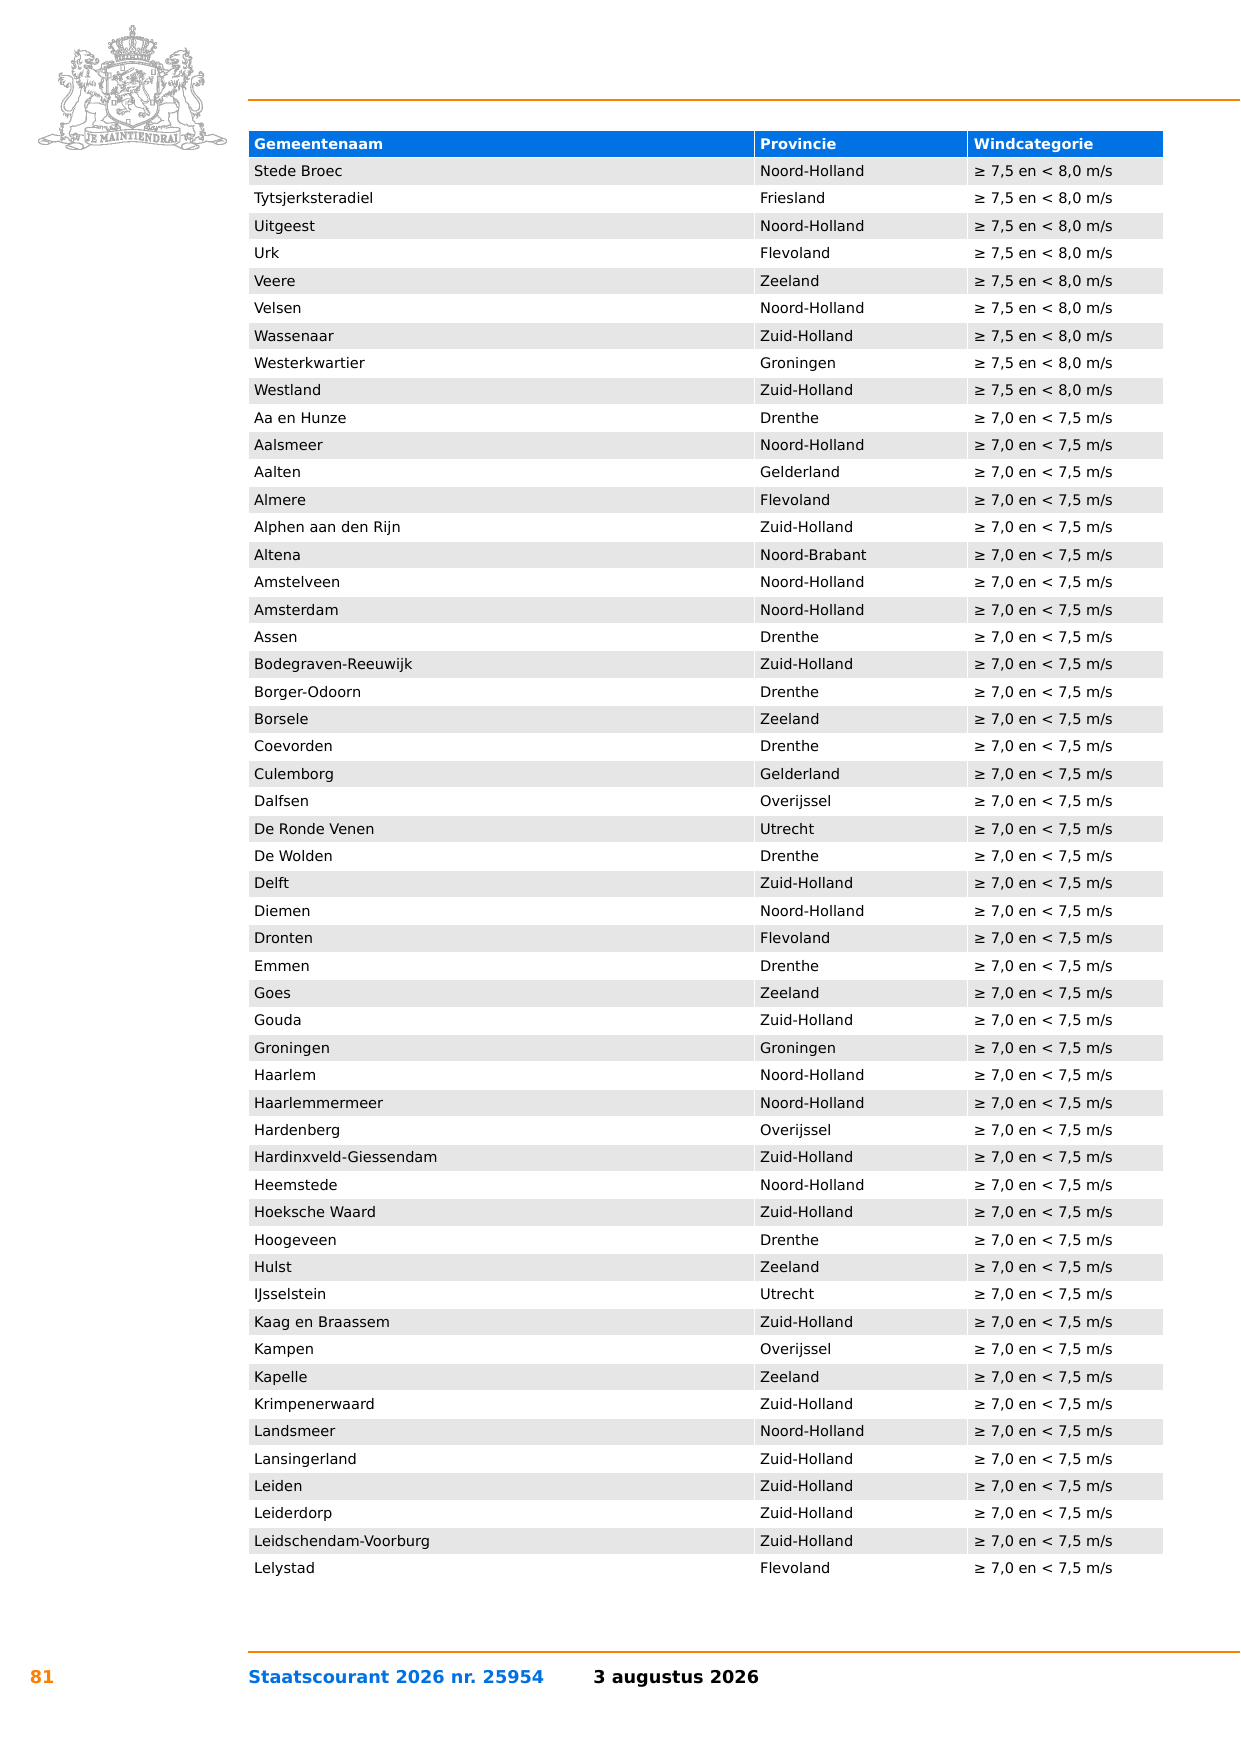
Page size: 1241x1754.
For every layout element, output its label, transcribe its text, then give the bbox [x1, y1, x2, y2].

table_cell Flevoland [755, 925, 967, 952]
table_cell Heemstede [249, 1172, 754, 1198]
table_cell ≥ 7,0 en < 7,5 m/s [968, 734, 1163, 760]
table_cell Altena [249, 542, 754, 568]
table_cell Lansingerland [249, 1446, 754, 1472]
table_cell Leiden [249, 1473, 754, 1500]
table_cell Urk [249, 241, 754, 267]
table_cell Drenthe [755, 843, 967, 869]
table_cell ≥ 7,0 en < 7,5 m/s [968, 1090, 1163, 1116]
table_cell Noord-Holland [755, 432, 967, 459]
table_cell Leidschendam-Voorburg [249, 1528, 754, 1554]
table_cell ≥ 7,0 en < 7,5 m/s [968, 1309, 1163, 1335]
table_cell ≥ 7,0 en < 7,5 m/s [968, 405, 1163, 431]
table_cell Utrecht [755, 816, 967, 842]
table_cell Drenthe [755, 1227, 967, 1253]
table_cell Zuid-Holland [755, 1473, 967, 1500]
table_cell ≥ 7,0 en < 7,5 m/s [968, 1336, 1163, 1363]
table_cell Drenthe [755, 624, 967, 650]
table_cell Wassenaar [249, 323, 754, 349]
table_cell Zuid-Holland [755, 515, 967, 541]
table_cell Gouda [249, 1008, 754, 1034]
picture [38, 25, 227, 150]
table_cell ≥ 7,0 en < 7,5 m/s [968, 1172, 1163, 1198]
table_cell Assen [249, 624, 754, 650]
table_cell Flevoland [755, 487, 967, 513]
table_cell Overijssel [755, 789, 967, 815]
table_cell Zuid-Holland [755, 1145, 967, 1171]
table_cell Zeeland [755, 1254, 967, 1281]
table_cell Westerkwartier [249, 350, 754, 376]
table_cell Zuid-Holland [755, 1008, 967, 1034]
table_cell Velsen [249, 295, 754, 322]
table_cell ≥ 7,0 en < 7,5 m/s [968, 1117, 1163, 1143]
table_cell Haarlem [249, 1063, 754, 1089]
table_cell Noord-Holland [755, 1090, 967, 1116]
table_cell Zuid-Holland [755, 651, 967, 678]
table_cell ≥ 7,0 en < 7,5 m/s [968, 1199, 1163, 1226]
table_cell Friesland [755, 186, 967, 212]
table_cell Gelderland [755, 460, 967, 486]
table_cell ≥ 7,0 en < 7,5 m/s [968, 432, 1163, 459]
table_cell ≥ 7,0 en < 7,5 m/s [968, 597, 1163, 623]
table_cell ≥ 7,0 en < 7,5 m/s [968, 1282, 1163, 1308]
table_cell ≥ 7,0 en < 7,5 m/s [968, 706, 1163, 733]
table_cell ≥ 7,0 en < 7,5 m/s [968, 1364, 1163, 1390]
table_cell ≥ 7,0 en < 7,5 m/s [968, 1473, 1163, 1500]
table_cell ≥ 7,0 en < 7,5 m/s [968, 789, 1163, 815]
table_cell De Ronde Venen [249, 816, 754, 842]
table_cell Stede Broec [249, 158, 754, 185]
table_cell Amsterdam [249, 597, 754, 623]
table_cell ≥ 7,0 en < 7,5 m/s [968, 816, 1163, 842]
table_cell Groningen [249, 1035, 754, 1061]
table_cell De Wolden [249, 843, 754, 869]
table_cell Noord-Holland [755, 569, 967, 596]
table_cell Zeeland [755, 980, 967, 1007]
table_cell ≥ 7,5 en < 8,0 m/s [968, 241, 1163, 267]
table_cell Zuid-Holland [755, 1199, 967, 1226]
table_cell ≥ 7,5 en < 8,0 m/s [968, 268, 1163, 294]
table_cell Borsele [249, 706, 754, 733]
table_cell ≥ 7,0 en < 7,5 m/s [968, 925, 1163, 952]
table_cell ≥ 7,0 en < 7,5 m/s [968, 651, 1163, 678]
table_cell ≥ 7,0 en < 7,5 m/s [968, 1556, 1163, 1582]
table_cell ≥ 7,0 en < 7,5 m/s [968, 1419, 1163, 1445]
table_cell ≥ 7,5 en < 8,0 m/s [968, 213, 1163, 239]
table_cell ≥ 7,0 en < 7,5 m/s [968, 871, 1163, 897]
table_cell Zuid-Holland [755, 1446, 967, 1472]
table_cell Bodegraven-Reeuwijk [249, 651, 754, 678]
table_cell Overijssel [755, 1336, 967, 1363]
table_header Provincie [755, 131, 967, 157]
table_cell Hoogeveen [249, 1227, 754, 1253]
table_cell Lelystad [249, 1556, 754, 1582]
table_cell Westland [249, 378, 754, 404]
table_cell Delft [249, 871, 754, 897]
table_cell Kapelle [249, 1364, 754, 1390]
table_cell Zuid-Holland [755, 378, 967, 404]
table_cell Flevoland [755, 1556, 967, 1582]
table_cell Goes [249, 980, 754, 1007]
table_cell Coevorden [249, 734, 754, 760]
table_cell Aalten [249, 460, 754, 486]
table_cell Noord-Holland [755, 295, 967, 322]
table_cell Amstelveen [249, 569, 754, 596]
table_cell Landsmeer [249, 1419, 754, 1445]
table_cell Aalsmeer [249, 432, 754, 459]
table_cell ≥ 7,5 en < 8,0 m/s [968, 378, 1163, 404]
table_cell Leiderdorp [249, 1501, 754, 1527]
table_cell ≥ 7,5 en < 8,0 m/s [968, 158, 1163, 185]
table_cell Noord-Brabant [755, 542, 967, 568]
table_cell Culemborg [249, 761, 754, 787]
table_cell ≥ 7,0 en < 7,5 m/s [968, 679, 1163, 705]
table_cell ≥ 7,0 en < 7,5 m/s [968, 1446, 1163, 1472]
table_cell Zeeland [755, 1364, 967, 1390]
table_cell ≥ 7,0 en < 7,5 m/s [968, 1227, 1163, 1253]
table_cell Hoeksche Waard [249, 1199, 754, 1226]
table_cell ≥ 7,5 en < 8,0 m/s [968, 186, 1163, 212]
table_cell Noord-Holland [755, 597, 967, 623]
table_cell Zeeland [755, 706, 967, 733]
table_cell Drenthe [755, 734, 967, 760]
table_cell Zeeland [755, 268, 967, 294]
table_cell Drenthe [755, 953, 967, 979]
table_cell ≥ 7,0 en < 7,5 m/s [968, 1035, 1163, 1061]
table_cell ≥ 7,5 en < 8,0 m/s [968, 323, 1163, 349]
table_cell ≥ 7,0 en < 7,5 m/s [968, 1528, 1163, 1554]
table_cell ≥ 7,0 en < 7,5 m/s [968, 624, 1163, 650]
table_cell ≥ 7,0 en < 7,5 m/s [968, 1391, 1163, 1417]
table_cell ≥ 7,0 en < 7,5 m/s [968, 1008, 1163, 1034]
table_cell Zuid-Holland [755, 1528, 967, 1554]
table_cell Overijssel [755, 1117, 967, 1143]
table_cell Hardenberg [249, 1117, 754, 1143]
table_cell Noord-Holland [755, 898, 967, 924]
table_cell Emmen [249, 953, 754, 979]
table_cell ≥ 7,0 en < 7,5 m/s [968, 1254, 1163, 1281]
table_cell Kampen [249, 1336, 754, 1363]
table_cell ≥ 7,0 en < 7,5 m/s [968, 761, 1163, 787]
table_cell Noord-Holland [755, 213, 967, 239]
table_cell Hulst [249, 1254, 754, 1281]
table_cell Zuid-Holland [755, 1309, 967, 1335]
table_cell ≥ 7,0 en < 7,5 m/s [968, 953, 1163, 979]
table_cell Diemen [249, 898, 754, 924]
table_cell ≥ 7,0 en < 7,5 m/s [968, 980, 1163, 1007]
table_cell Zuid-Holland [755, 323, 967, 349]
table_cell Gelderland [755, 761, 967, 787]
table_cell ≥ 7,5 en < 8,0 m/s [968, 295, 1163, 322]
table_cell Zuid-Holland [755, 1501, 967, 1527]
table_cell Utrecht [755, 1282, 967, 1308]
table_cell ≥ 7,0 en < 7,5 m/s [968, 487, 1163, 513]
table_cell Veere [249, 268, 754, 294]
table_header Windcategorie [968, 131, 1163, 157]
table_cell Drenthe [755, 679, 967, 705]
table_cell Noord-Holland [755, 1419, 967, 1445]
table_cell IJsselstein [249, 1282, 754, 1308]
table_cell ≥ 7,5 en < 8,0 m/s [968, 350, 1163, 376]
table_header Gemeentenaam [249, 131, 754, 157]
table_cell ≥ 7,0 en < 7,5 m/s [968, 460, 1163, 486]
table_cell Drenthe [755, 405, 967, 431]
table_cell Almere [249, 487, 754, 513]
table_cell ≥ 7,0 en < 7,5 m/s [968, 1501, 1163, 1527]
table_cell Noord-Holland [755, 1063, 967, 1089]
table_cell Dronten [249, 925, 754, 952]
table_cell Groningen [755, 1035, 967, 1061]
table_cell Hardinxveld-Giessendam [249, 1145, 754, 1171]
table_cell ≥ 7,0 en < 7,5 m/s [968, 898, 1163, 924]
table_cell Haarlemmermeer [249, 1090, 754, 1116]
table_cell ≥ 7,0 en < 7,5 m/s [968, 843, 1163, 869]
table_cell Krimpenerwaard [249, 1391, 754, 1417]
table_cell ≥ 7,0 en < 7,5 m/s [968, 515, 1163, 541]
table_cell Flevoland [755, 241, 967, 267]
table_cell ≥ 7,0 en < 7,5 m/s [968, 1145, 1163, 1171]
table_cell ≥ 7,0 en < 7,5 m/s [968, 542, 1163, 568]
table_cell Zuid-Holland [755, 871, 967, 897]
table_cell Noord-Holland [755, 158, 967, 185]
table_cell Tytsjerksteradiel [249, 186, 754, 212]
table_cell ≥ 7,0 en < 7,5 m/s [968, 569, 1163, 596]
table_cell Borger-Odoorn [249, 679, 754, 705]
table_cell Alphen aan den Rijn [249, 515, 754, 541]
table_cell Noord-Holland [755, 1172, 967, 1198]
table_cell Kaag en Braassem [249, 1309, 754, 1335]
table_cell Uitgeest [249, 213, 754, 239]
table_cell ≥ 7,0 en < 7,5 m/s [968, 1063, 1163, 1089]
table_cell Dalfsen [249, 789, 754, 815]
table_cell Groningen [755, 350, 967, 376]
table_cell Aa en Hunze [249, 405, 754, 431]
table_cell Zuid-Holland [755, 1391, 967, 1417]
